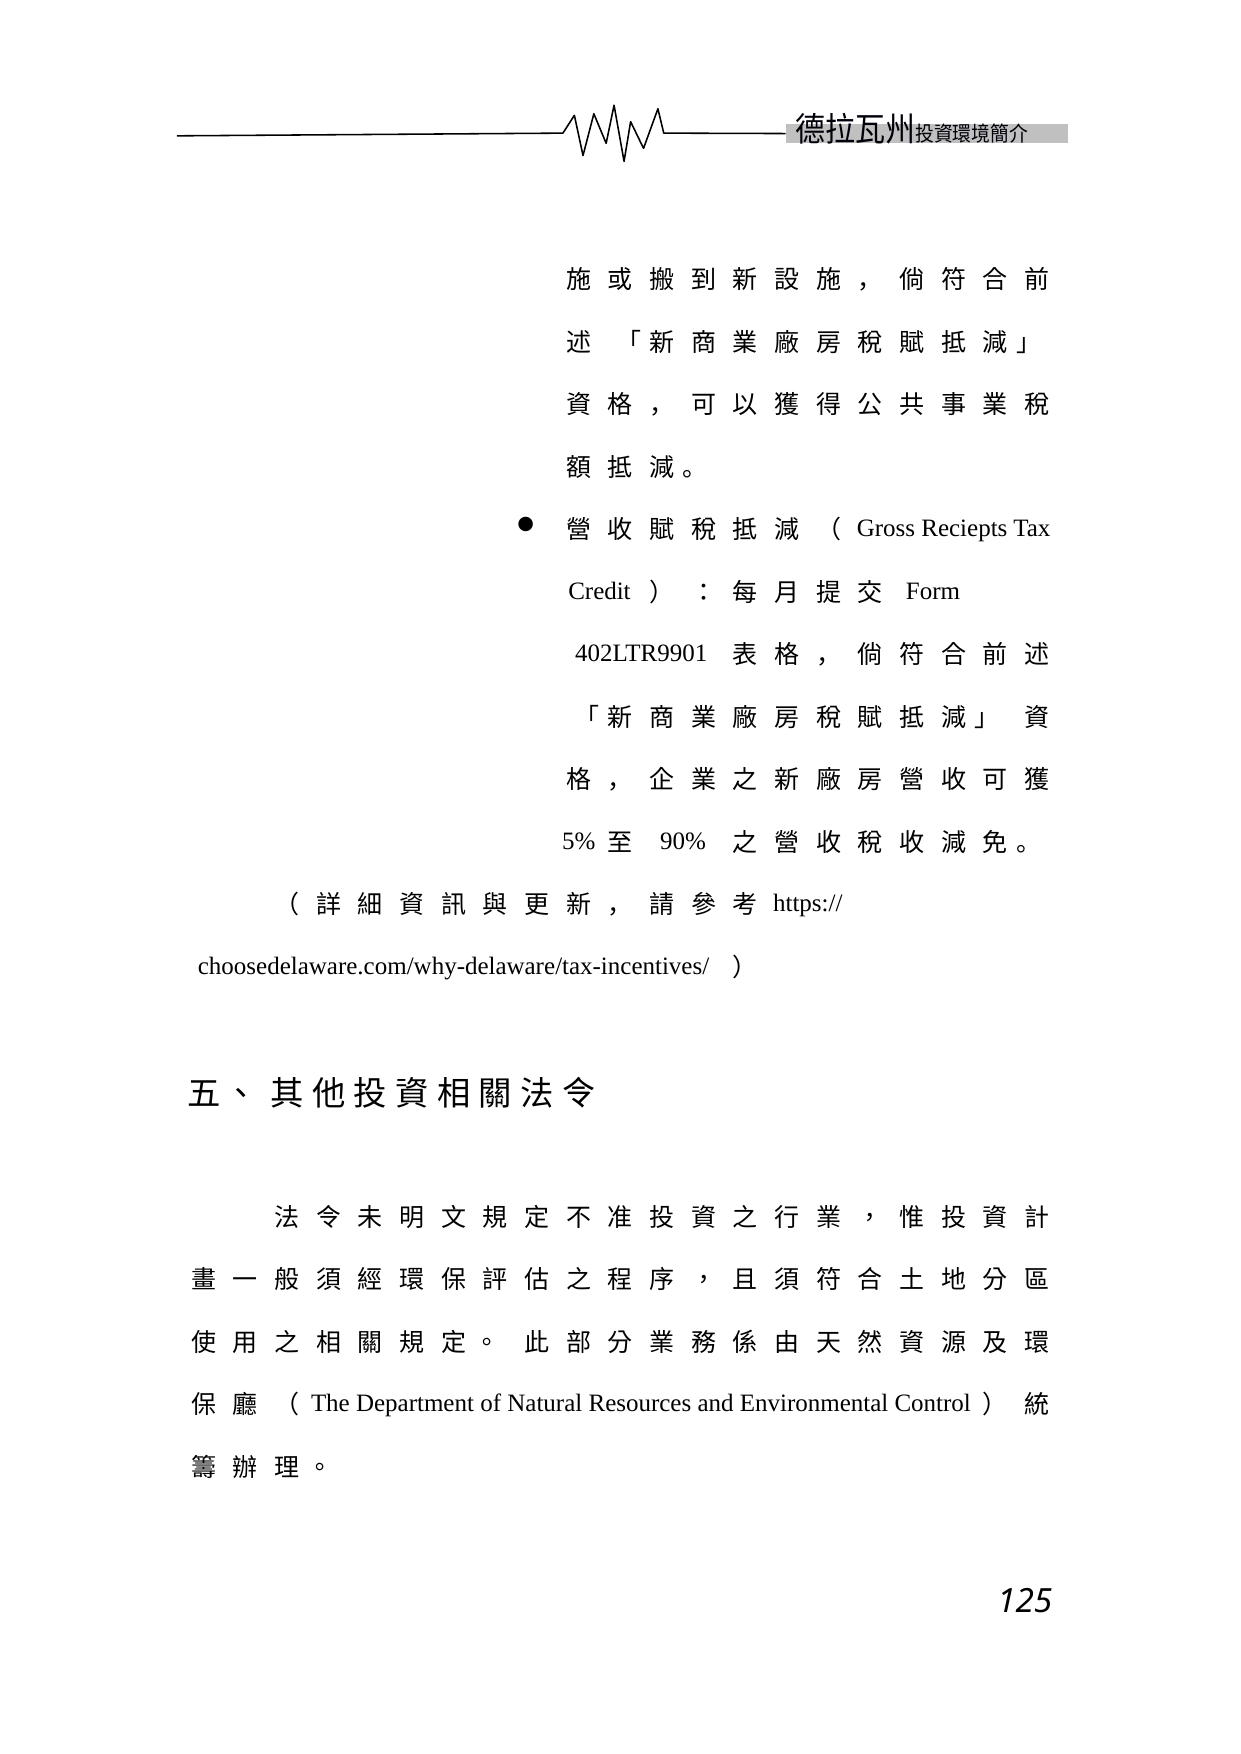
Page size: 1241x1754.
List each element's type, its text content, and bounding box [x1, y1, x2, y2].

text 五、其他投資相關法令 [183, 1049, 1058, 1111]
text 法令未明文規定不准投資之行業，惟投資計畫一般須經環保評估之程序，且須符合土地分區使用之相關規定。此部分業務係由天然資源及環保廳（The Department of Natural Resources and Environmental Control）統籌辦理。 [183, 1174, 1058, 1486]
text （詳細資訊與更新，請參考https://choosedelaware.com/why-delaware/tax-incentives/） [183, 861, 1058, 986]
list 營收賦稅抵減（Gross Reciepts Tax Credit）：每月提交Form 402LTR9901表格，倘符合前述「新商業廠房稅賦抵減」資格，企業之新廠房營收可獲5%至90%之營收稅收減免。 [479, 486, 1058, 861]
list 施或搬到新設施，倘符合前述「新商業廠房稅賦抵減」資格，可以獲得公共事業稅額抵減。 [479, 236, 1058, 486]
